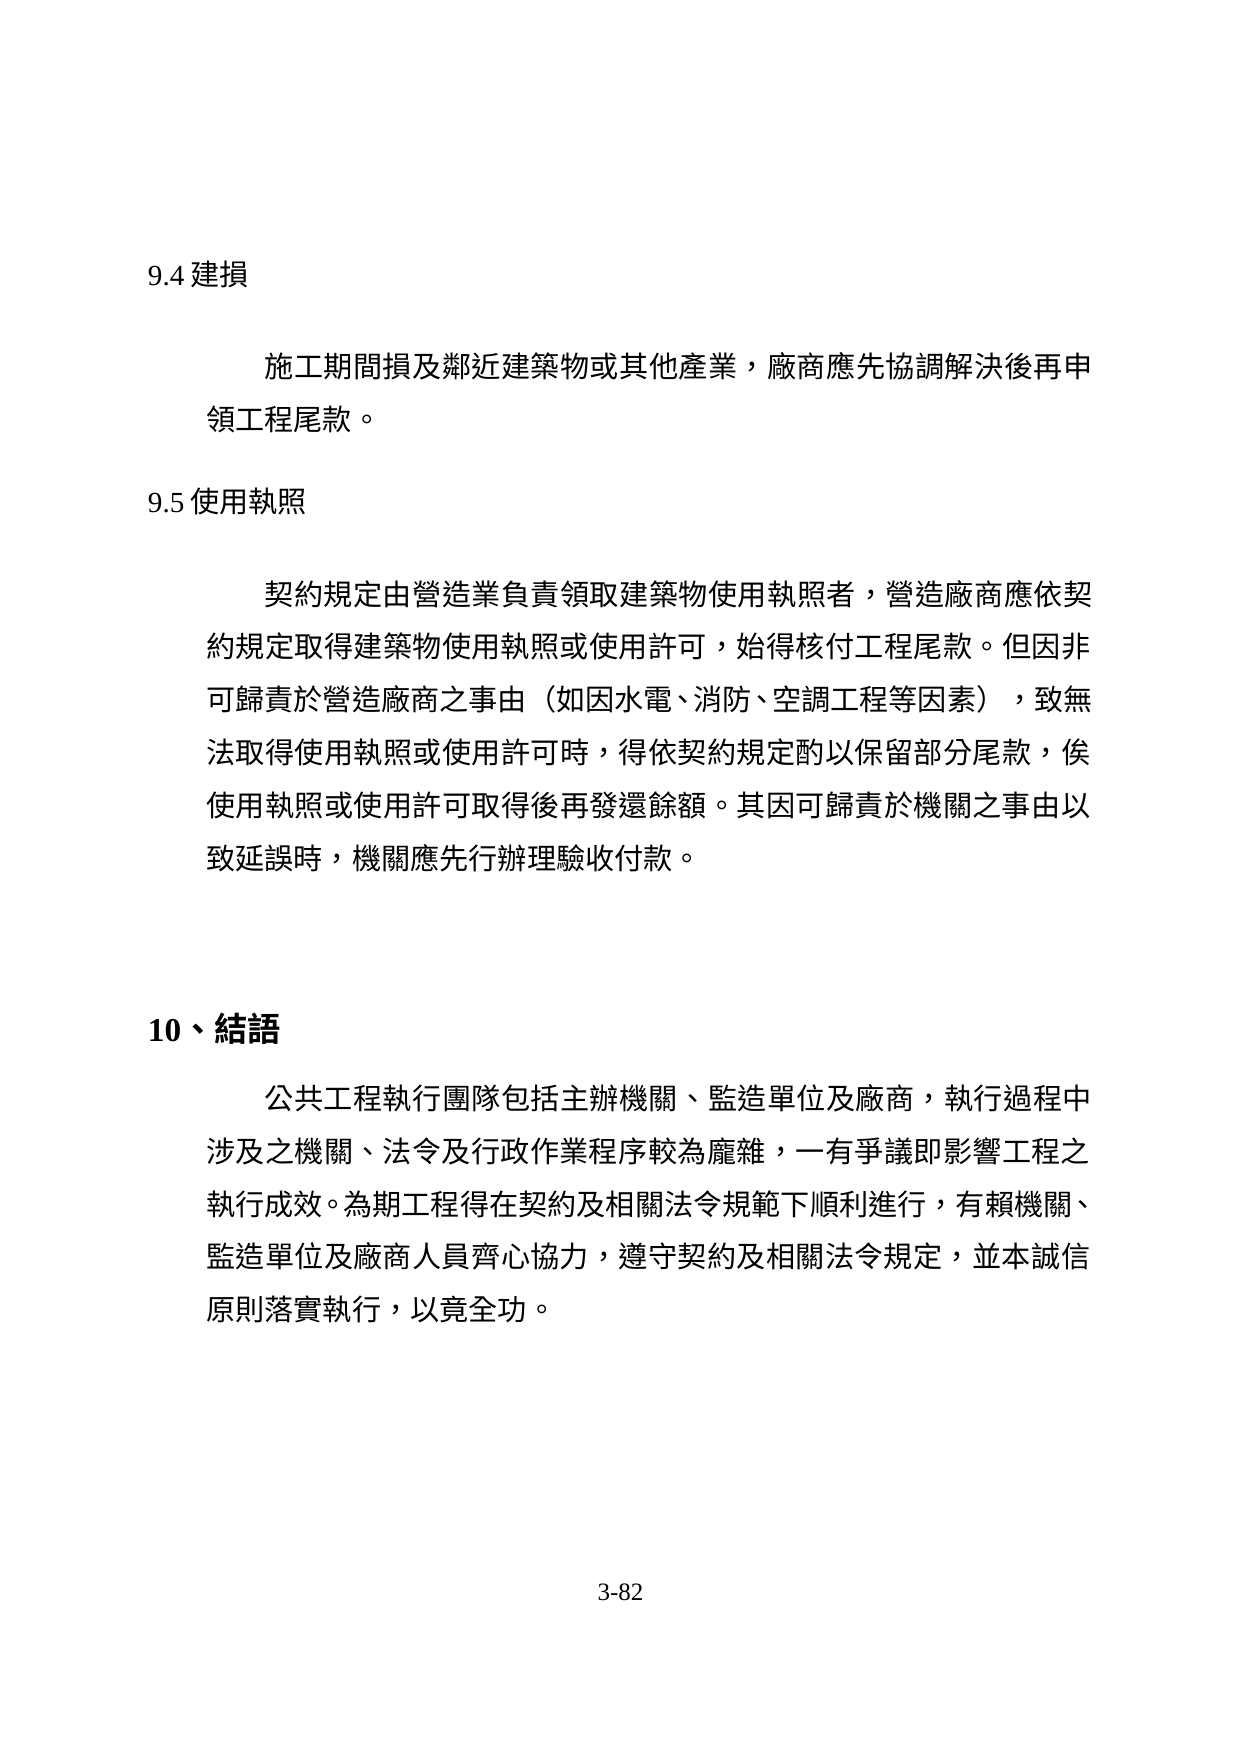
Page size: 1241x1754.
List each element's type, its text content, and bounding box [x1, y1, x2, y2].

subtitle 結語 [148, 1003, 1092, 1051]
text 公共工程執行團隊包括主辦機關、監造單位及廠商，執行過程中涉及之機關、法令及行政作業程序較為龐雜，一有爭議即影響工程之執行成效。為期工程得在契約及相關法令規範下順利進行，有賴機關、監造單位及廠商人員齊心協力，遵守契約及相關法令規定，並本誠信原則落實執行，以竟全功。 [206, 1075, 1092, 1329]
text 施工期間損及鄰近建築物或其他產業，廠商應先協調解決後再申領工程尾款。 [206, 344, 1092, 439]
subtitle 9.4建損 [148, 251, 1092, 293]
subtitle 9.5使用執照 [148, 479, 1092, 521]
text 契約規定由營造業負責領取建築物使用執照者，營造廠商應依契約規定取得建築物使用執照或使用許可，始得核付工程尾款。但因非可歸責於營造廠商之事由（如因水電、消防、空調工程等因素），致無法取得使用執照或使用許可時，得依契約規定酌以保留部分尾款，俟使用執照或使用許可取得後再發還餘額。其因可歸責於機關之事由以致延誤時，機關應先行辦理驗收付款。 [206, 571, 1092, 878]
